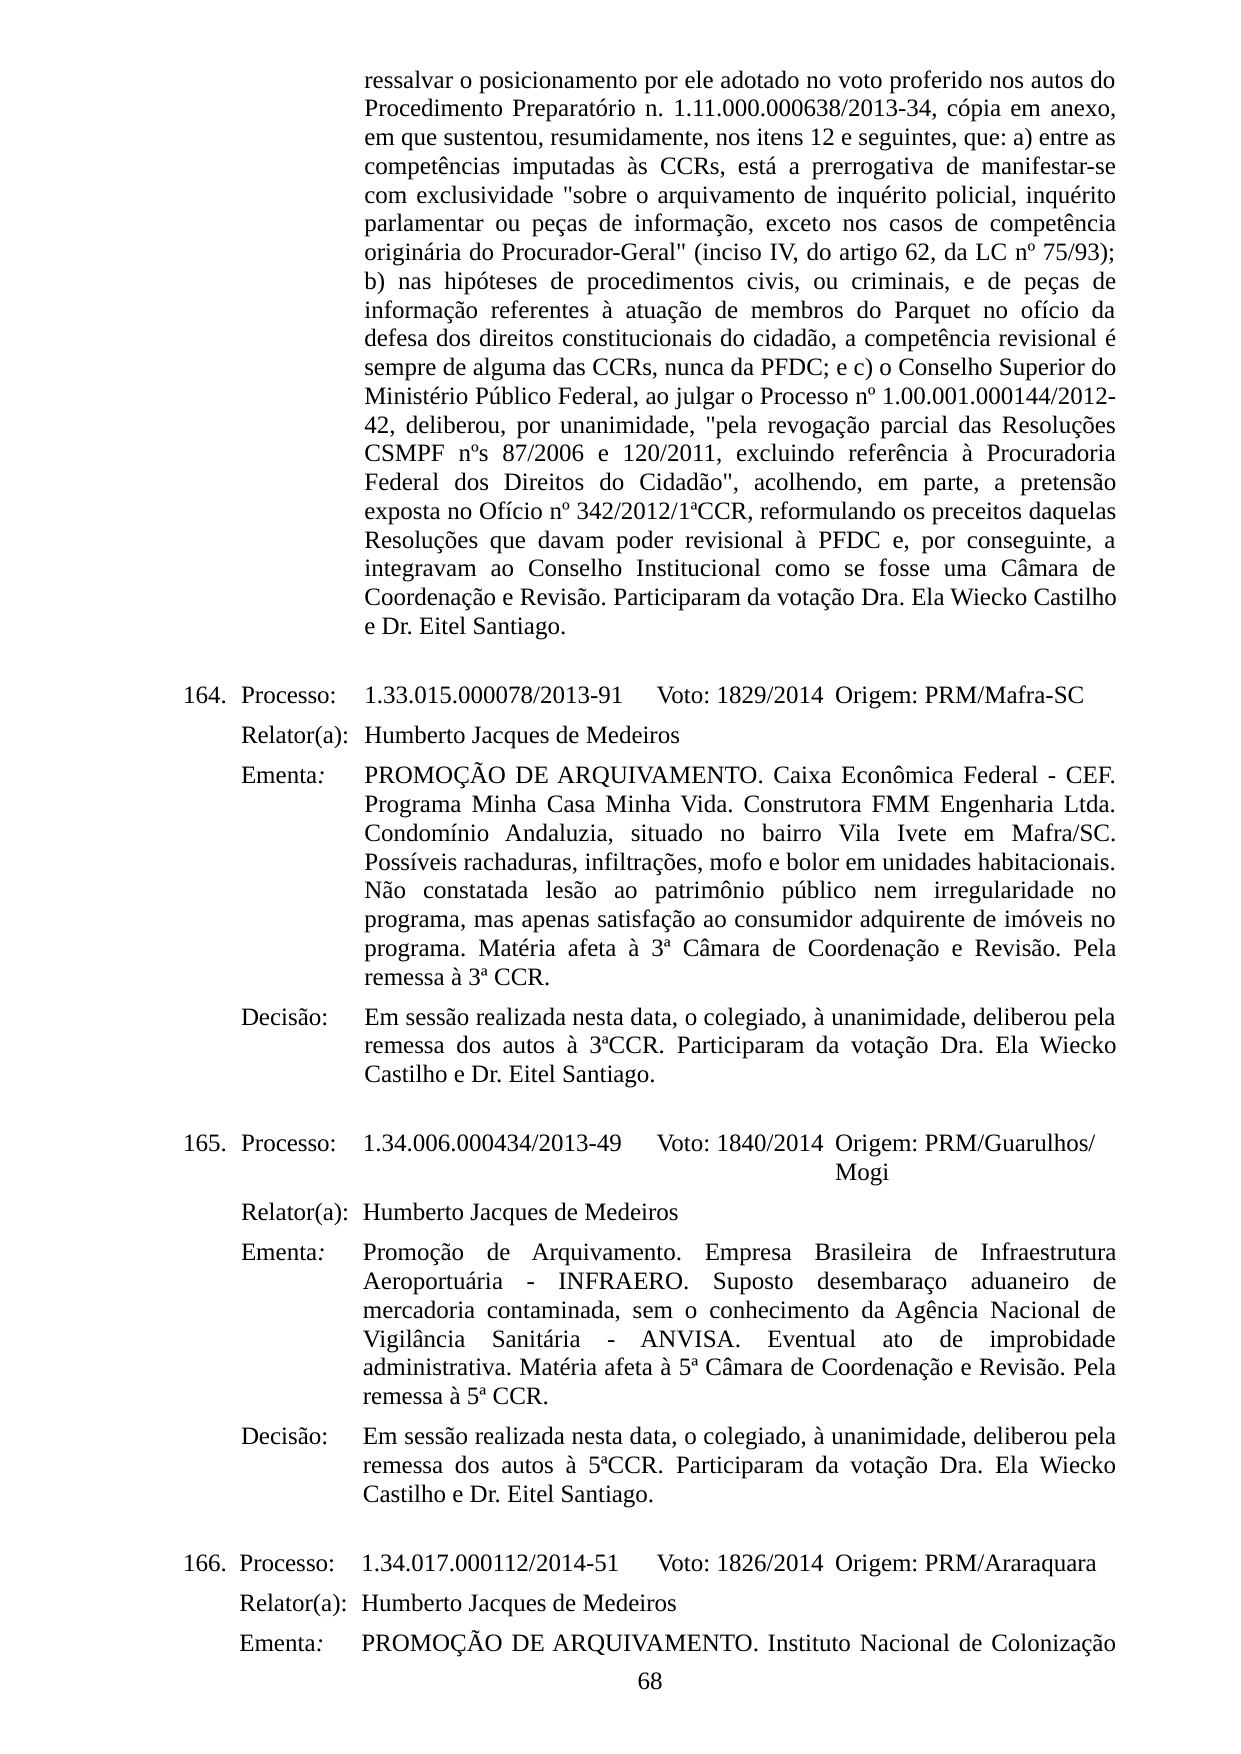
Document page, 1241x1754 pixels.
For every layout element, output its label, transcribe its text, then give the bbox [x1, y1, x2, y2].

table_cell ressalvar o posicionamento por ele adotado no voto proferido nos autos do Procedimento Preparatório n. 1.11.000.000638/2013-34, cópia em anexo, em que sustentou, resumidamente, nos itens 12 e seguintes, que: a) entre as competências imputadas às CCRs, está a prerrogativa de manifestar-se com exclusividade "sobre o arquivamento de inquérito policial, inquérito parlamentar ou peças de informação, exceto nos casos de competência originária do Procurador-Geral" (inciso IV, do artigo 62, da LC nº 75/93); b) nas hipóteses de procedimentos civis, ou criminais, e de peças de informação referentes à atuação de membros do Parquet no ofício da defesa dos direitos constitucionais do cidadão, a competência revisional é sempre de alguma das CCRs, nunca da PFDC; e c) o Conselho Superior do Ministério Público Federal, ao julgar o Processo nº 1.00.001.000144/2012-42, deliberou, por unanimidade, "pela revogação parcial das Resoluções CSMPF nºs 87/2006 e 120/2011, excluindo referência à Procuradoria Federal dos Direitos do Cidadão", acolhendo, em parte, a pretensão exposta no Ofício nº 342/2012/1ªCCR, reformulando os preceitos daquelas Resoluções que davam poder revisional à PFDC e, por conseguinte, a integravam ao Conselho Institucional como se fosse uma Câmara de Coordenação e Revisão. Participaram da votação Dra. Ela Wiecko Castilho e Dr. Eitel Santiago. [359, 59, 1122, 646]
table_cell Em sessão realizada nesta data, o colegiado, à unanimidade, deliberou pela remessa dos autos à 5ªCCR. Participaram da votação Dra. Ela Wiecko Castilho e Dr. Eitel Santiago. [357, 1416, 1122, 1513]
table_header Processo: [235, 674, 358, 714]
table_header Voto: 1829/2014 [651, 674, 829, 714]
table_header 164. [177, 674, 235, 714]
table_cell [177, 1623, 233, 1663]
table_cell Ementa: [235, 1232, 357, 1416]
table_cell Relator(a): [235, 715, 358, 755]
table_cell PROMOÇÃO DE ARQUIVAMENTO. Instituto Nacional de Colonização [355, 1623, 1122, 1663]
table_cell PROMOÇÃO DE ARQUIVAMENTO. Caixa Econômica Federal - CEF. Programa Minha Casa Minha Vida. Construtora FMM Engenharia Ltda. Condomínio Andaluzia, situado no bairro Vila Ivete em Mafra/SC. Possíveis rachaduras, infiltrações, mofo e bolor em unidades habitacionais. Não constatada lesão ao patrimônio público nem irregularidade no programa, mas apenas satisfação ao consumidor adquirente de imóveis no programa. Matéria afeta à 3ª Câmara de Coordenação e Revisão. Pela remessa à 3ª CCR. [359, 755, 1122, 996]
table_cell [235, 59, 358, 646]
table_header 1.34.017.000112/2014-51 [355, 1542, 651, 1582]
table_header Voto: 1840/2014 [651, 1123, 829, 1192]
table_cell [177, 755, 235, 996]
table_header Processo: [235, 1123, 357, 1192]
table_cell Humberto Jacques de Medeiros [359, 715, 1122, 755]
table_cell [177, 1232, 235, 1416]
table_cell Em sessão realizada nesta data, o colegiado, à unanimidade, deliberou pela remessa dos autos à 3ªCCR. Participaram da votação Dra. Ela Wiecko Castilho e Dr. Eitel Santiago. [359, 996, 1122, 1094]
table_cell Humberto Jacques de Medeiros [355, 1583, 1122, 1623]
table_cell Relator(a): [235, 1192, 357, 1232]
table_cell [177, 1583, 233, 1623]
table_header Voto: 1826/2014 [651, 1542, 829, 1582]
table_cell [177, 1416, 235, 1513]
table_header Origem: PRM/Mafra-SC [829, 674, 1122, 714]
table_cell Promoção de Arquivamento. Empresa Brasileira de Infraestrutura Aeroportuária - INFRAERO. Suposto desembaraço aduaneiro de mercadoria contaminada, sem o conhecimento da Agência Nacional de Vigilância Sanitária - ANVISA. Eventual ato de improbidade administrativa. Matéria afeta à 5ª Câmara de Coordenação e Revisão. Pela remessa à 5ª CCR. [357, 1232, 1122, 1416]
table_cell [177, 59, 235, 646]
table_cell Ementa: [235, 755, 358, 996]
table_header 165. [177, 1123, 235, 1192]
table_cell Decisão: [235, 996, 358, 1094]
table_header 166. [177, 1542, 233, 1582]
table_header Origem: PRM/Araraquara [829, 1542, 1122, 1582]
table_cell Relator(a): [234, 1583, 355, 1623]
table_cell [177, 715, 235, 755]
table_cell Ementa: [234, 1623, 355, 1663]
table_cell [177, 996, 235, 1094]
table_header 1.33.015.000078/2013-91 [359, 674, 651, 714]
table_cell Humberto Jacques de Medeiros [357, 1192, 1122, 1232]
table_cell [177, 1192, 235, 1232]
table_header 1.34.006.000434/2013-49 [357, 1123, 651, 1192]
table_header Processo: [234, 1542, 355, 1582]
table_cell Decisão: [235, 1416, 357, 1513]
table_header Origem: PRM/Guarulhos/ Mogi [829, 1123, 1122, 1192]
